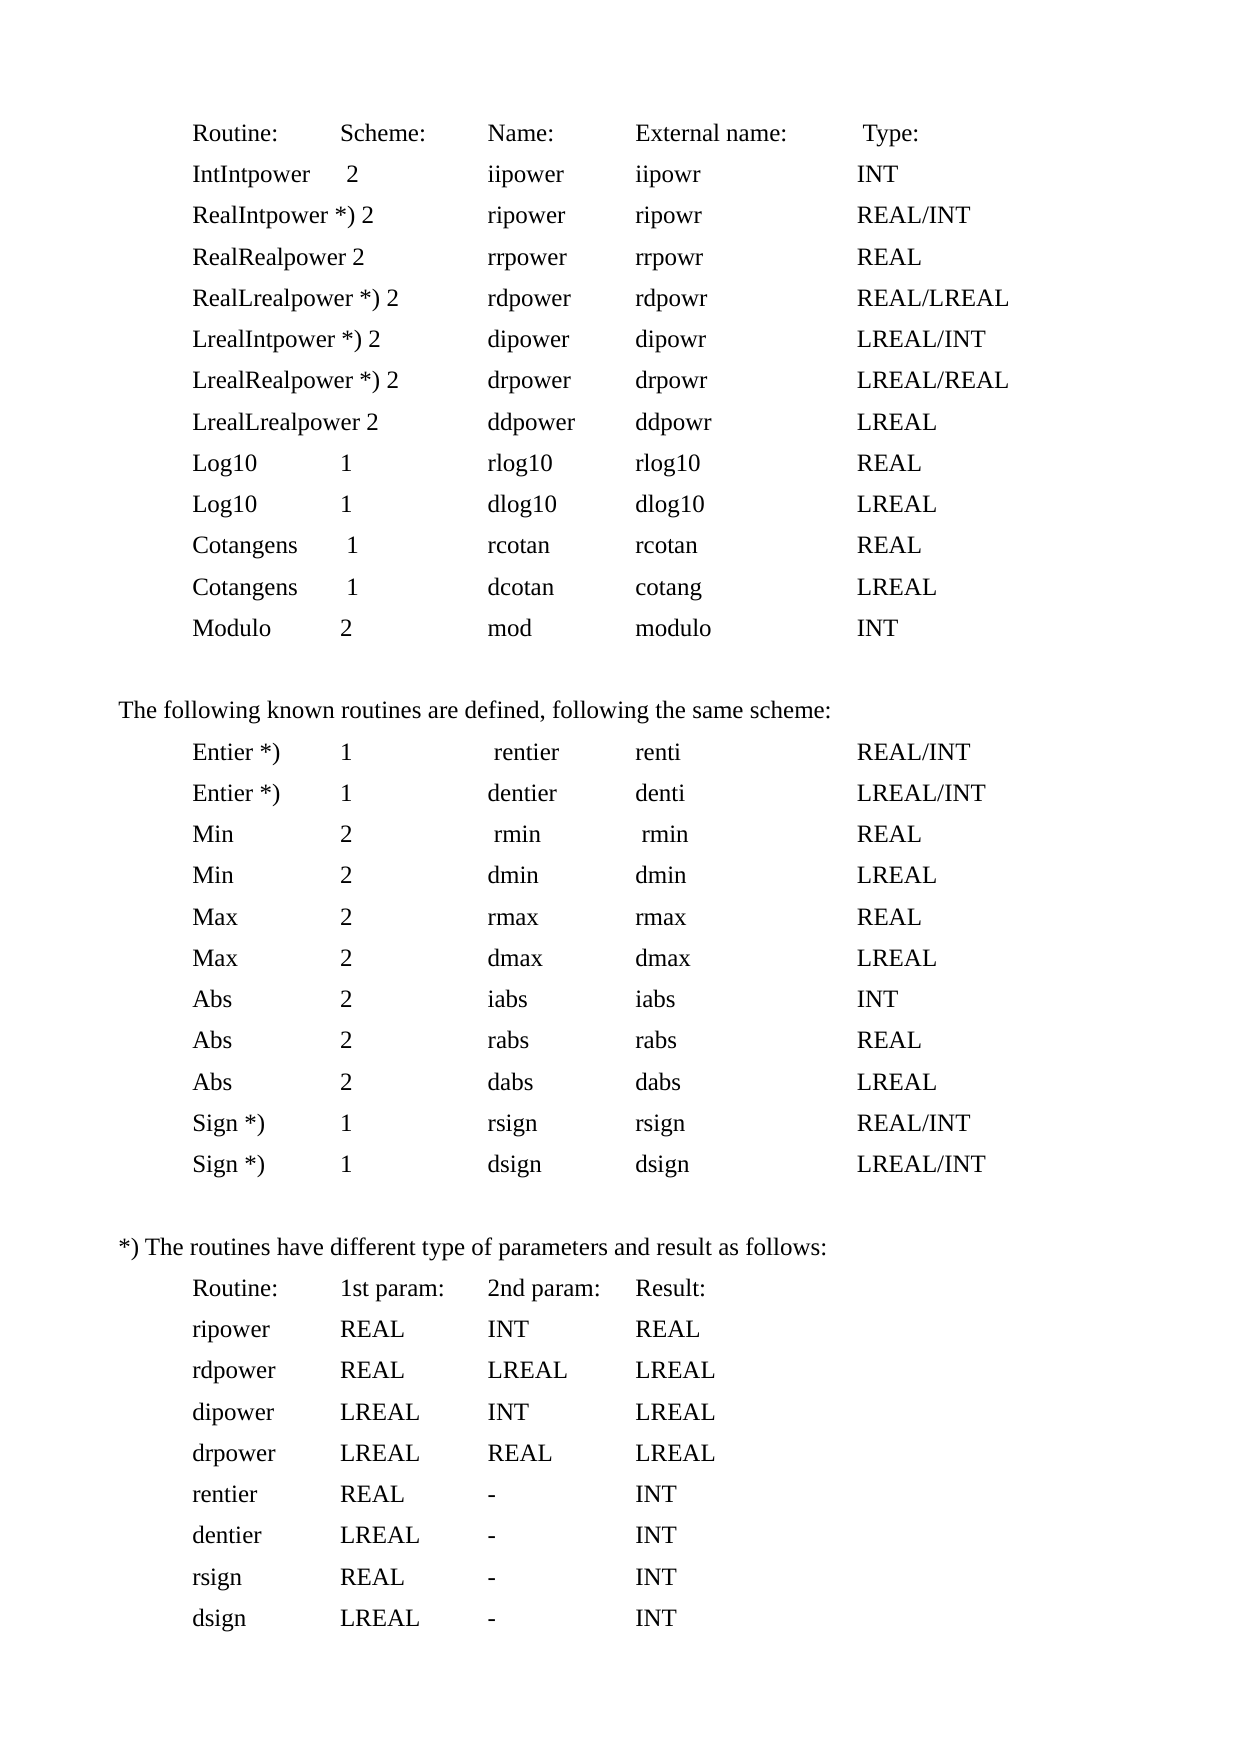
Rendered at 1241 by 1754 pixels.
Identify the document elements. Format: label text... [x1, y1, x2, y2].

text Max 2 rmax rmax REAL [118, 902, 1122, 931]
text rsign REAL - INT [118, 1562, 1122, 1591]
text *) The routines have different type of parameters and result as follows: [118, 1232, 1122, 1261]
text RealIntpower *) 2 ripower ripowr REAL/INT [118, 201, 1122, 229]
text IntIntpower 2 iipower iipowr INT [118, 159, 1122, 188]
text ripower REAL INT REAL [118, 1314, 1122, 1343]
text Abs 2 dabs dabs LREAL [118, 1067, 1122, 1096]
text RealLrealpower *) 2 rdpower rdpowr REAL/LREAL [118, 283, 1122, 312]
text Sign *) 1 dsign dsign LREAL/INT [118, 1149, 1122, 1178]
text rdpower REAL LREAL LREAL [118, 1356, 1122, 1384]
text dentier LREAL - INT [118, 1521, 1122, 1549]
text LrealRealpower *) 2 drpower drpowr LREAL/REAL [118, 366, 1122, 394]
text Routine: 1st param: 2nd param: Result: [118, 1273, 1122, 1302]
text Modulo 2 mod modulo INT [118, 613, 1122, 642]
text The following known routines are defined, following the same scheme: [118, 696, 1122, 724]
text Log10 1 dlog10 dlog10 LREAL [118, 489, 1122, 518]
text LrealLrealpower 2 ddpower ddpowr LREAL [118, 407, 1122, 436]
text Entier *) 1 rentier renti REAL/INT [118, 737, 1122, 766]
text Min 2 rmin rmin REAL [118, 819, 1122, 848]
text LrealIntpower *) 2 dipower dipowr LREAL/INT [118, 324, 1122, 353]
text RealRealpower 2 rrpower rrpowr REAL [118, 242, 1122, 271]
text Min 2 dmin dmin LREAL [118, 861, 1122, 889]
text Log10 1 rlog10 rlog10 REAL [118, 448, 1122, 477]
text rentier REAL - INT [118, 1479, 1122, 1508]
text Sign *) 1 rsign rsign REAL/INT [118, 1108, 1122, 1137]
text dsign LREAL - INT [118, 1603, 1122, 1632]
text drpower LREAL REAL LREAL [118, 1438, 1122, 1467]
text dipower LREAL INT LREAL [118, 1397, 1122, 1426]
text Abs 2 iabs iabs INT [118, 984, 1122, 1013]
text Entier *) 1 dentier denti LREAL/INT [118, 778, 1122, 807]
text Cotangens 1 rcotan rcotan REAL [118, 531, 1122, 559]
text Abs 2 rabs rabs REAL [118, 1026, 1122, 1054]
text Routine: Scheme: Name: External name: Type: [118, 118, 1122, 147]
text Max 2 dmax dmax LREAL [118, 943, 1122, 972]
text Cotangens 1 dcotan cotang LREAL [118, 572, 1122, 601]
